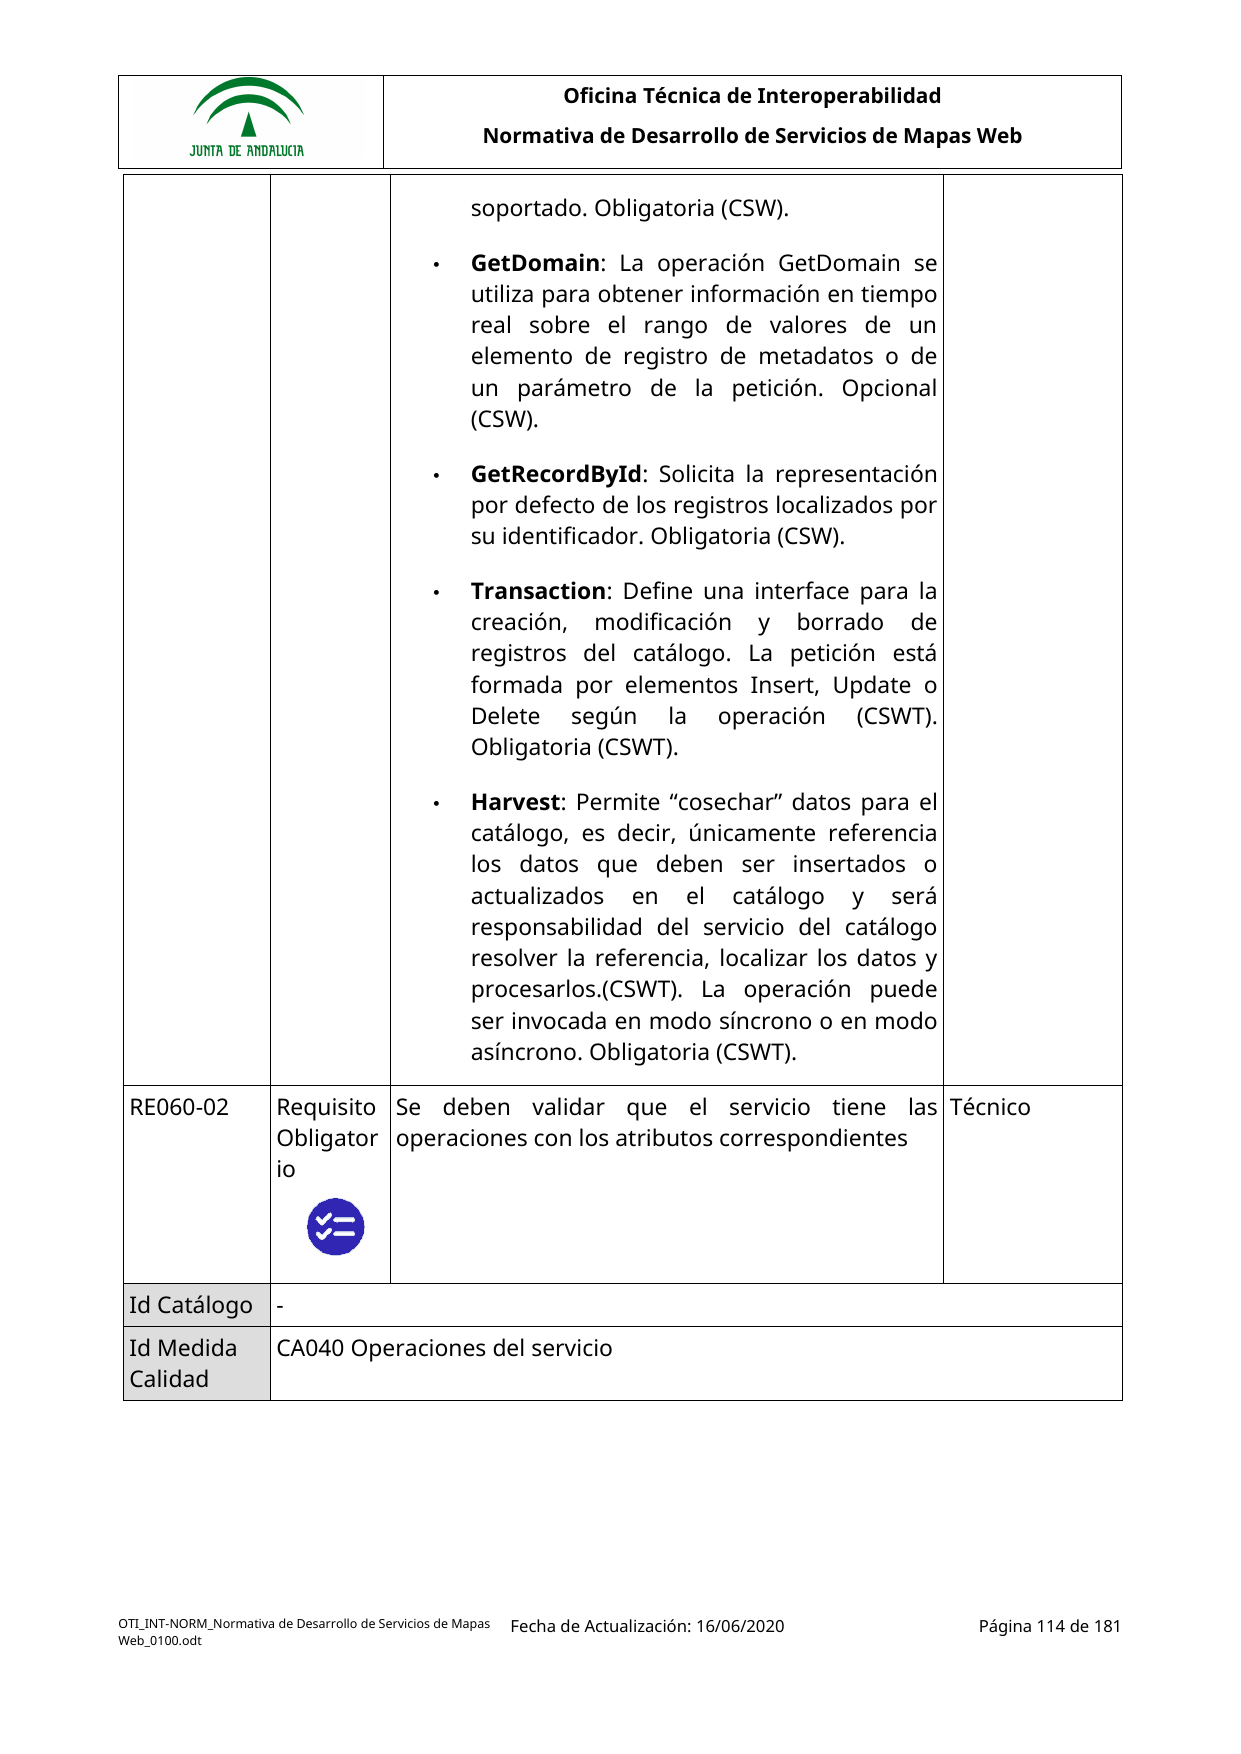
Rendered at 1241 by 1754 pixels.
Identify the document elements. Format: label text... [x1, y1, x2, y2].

picture [299, 1197, 369, 1258]
table_cell Id Medida Calidad [124, 1327, 270, 1400]
table_cell [124, 175, 270, 1084]
table_cell Técnico [944, 1086, 1122, 1283]
table_cell soportado. Obligatoria (CSW). GetDomain: La operación GetDomain se utiliza para obtener información en tiempo real sobre el rango de valores de un elemento de registro de metadatos o de un parámetro de la petición. Opcional (CSW). GetRecordById: Solicita la representación por defecto de los registros localizados por su identificador. Obligatoria (CSW). Transaction: Define una interface para la creación, modificación y borrado de registros del catálogo. La petición está formada por elementos Insert, Update o Delete según la operación (CSWT). Obligatoria (CSWT). Harvest: Permite “cosechar” datos para el catálogo, es decir, únicamente referencia los datos que deben ser insertados o actualizados en el catálogo y será responsabilidad del servicio del catálogo resolver la referencia, localizar los datos y procesarlos.(CSWT). La operación puede ser invocada en modo síncrono o en modo asíncrono. Obligatoria (CSWT). [391, 175, 943, 1084]
table_cell [944, 175, 1122, 1084]
table_cell CA040 Operaciones del servicio [271, 1327, 1122, 1400]
table_cell Se deben validar que el servicio tiene las operaciones con los atributos correspondientes [391, 1086, 943, 1283]
table_cell - [271, 1284, 1122, 1326]
table_cell Id Catálogo [124, 1284, 270, 1326]
table_cell [271, 175, 390, 1084]
picture [132, 77, 365, 159]
table_cell RE060-02 [124, 1086, 270, 1283]
table_cell Requisito Obligatorio [271, 1086, 390, 1283]
